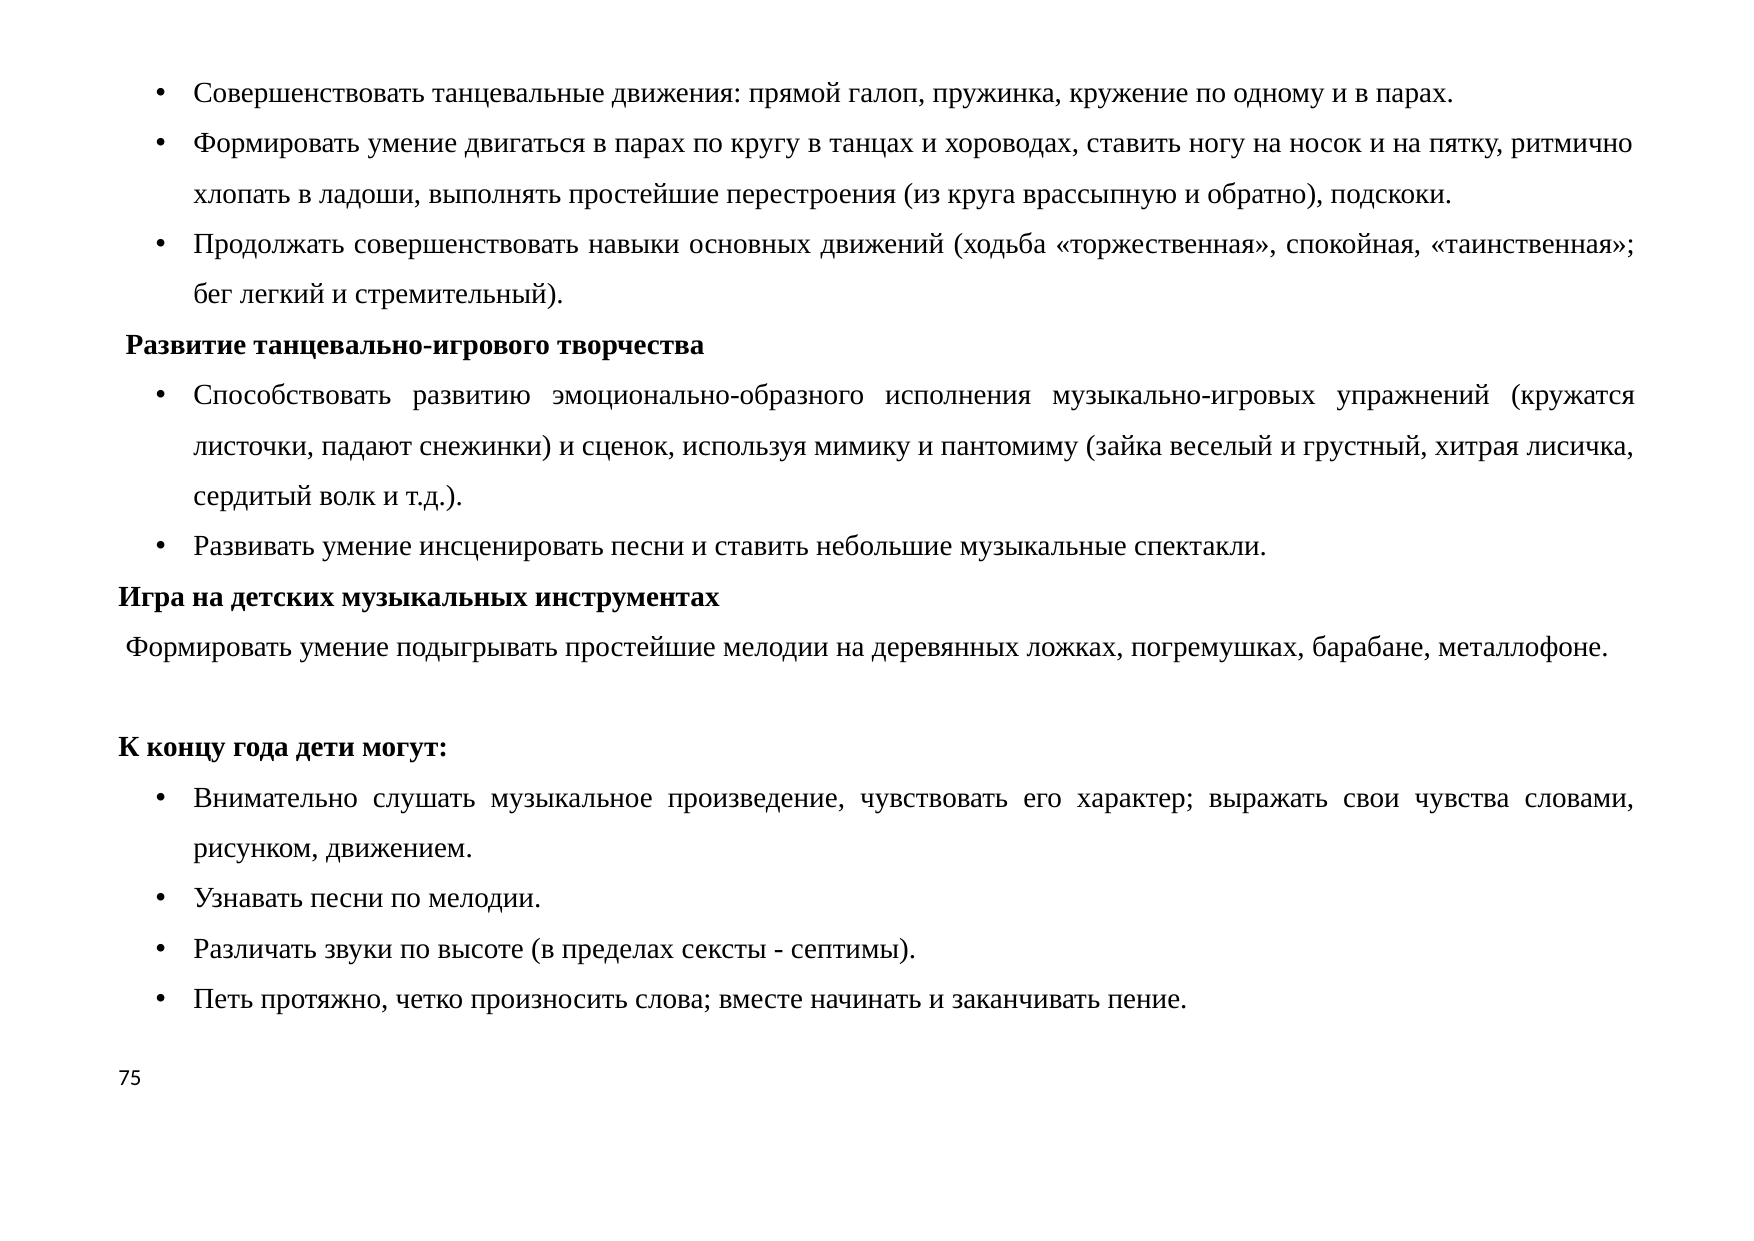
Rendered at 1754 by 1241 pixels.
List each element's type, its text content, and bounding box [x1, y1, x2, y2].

list Продолжать совершенствовать навыки основных движений (ходьба «торжественная», спокойная, «таинственная»; бег легкий и стремительный). [156, 226, 1636, 310]
text Формировать умение подыгрывать простейшие мелодии на деревянных ложках, погремушках, барабане, металлофоне. [118, 629, 1636, 662]
list Формировать умение двигаться в парах по кругу в танцах и хороводах, ставить ногу на носок и на пятку, ритмично хлопать в ладоши, выполнять простейшие перестроения (из круга врассыпную и обратно), подскоки. [156, 125, 1636, 209]
list Различать звуки по высоте (в пределах сексты - септимы). [156, 931, 1636, 965]
list Внимательно слушать музыкальное произведение, чувствовать его характер; выражать свои чувства словами, рисунком, движением. [156, 780, 1636, 864]
text Игра на детских музыкальных инструментах [118, 579, 1636, 612]
list Совершенствовать танцевальные движения: прямой галоп, пружинка, кружение по одному и в парах. [156, 75, 1636, 109]
text Развитие танцевально-игрового творчества [118, 327, 1636, 360]
list Способствовать развитию эмоционально-образного исполнения музыкально-игровых упражнений (кружатся листочки, падают снежинки) и сценок, используя мимику и пантомиму (зайка веселый и грустный, хитрая лисичка, сердитый волк и т.д.). [156, 377, 1636, 511]
list Развивать умение инсценировать песни и ставить небольшие музыкальные спектакли. [156, 528, 1636, 562]
list Узнавать песни по мелодии. [156, 881, 1636, 914]
list Петь протяжно, четко произносить слова; вместе начинать и заканчивать пение. [156, 981, 1636, 1015]
text К концу года дети могут: [118, 729, 1636, 763]
